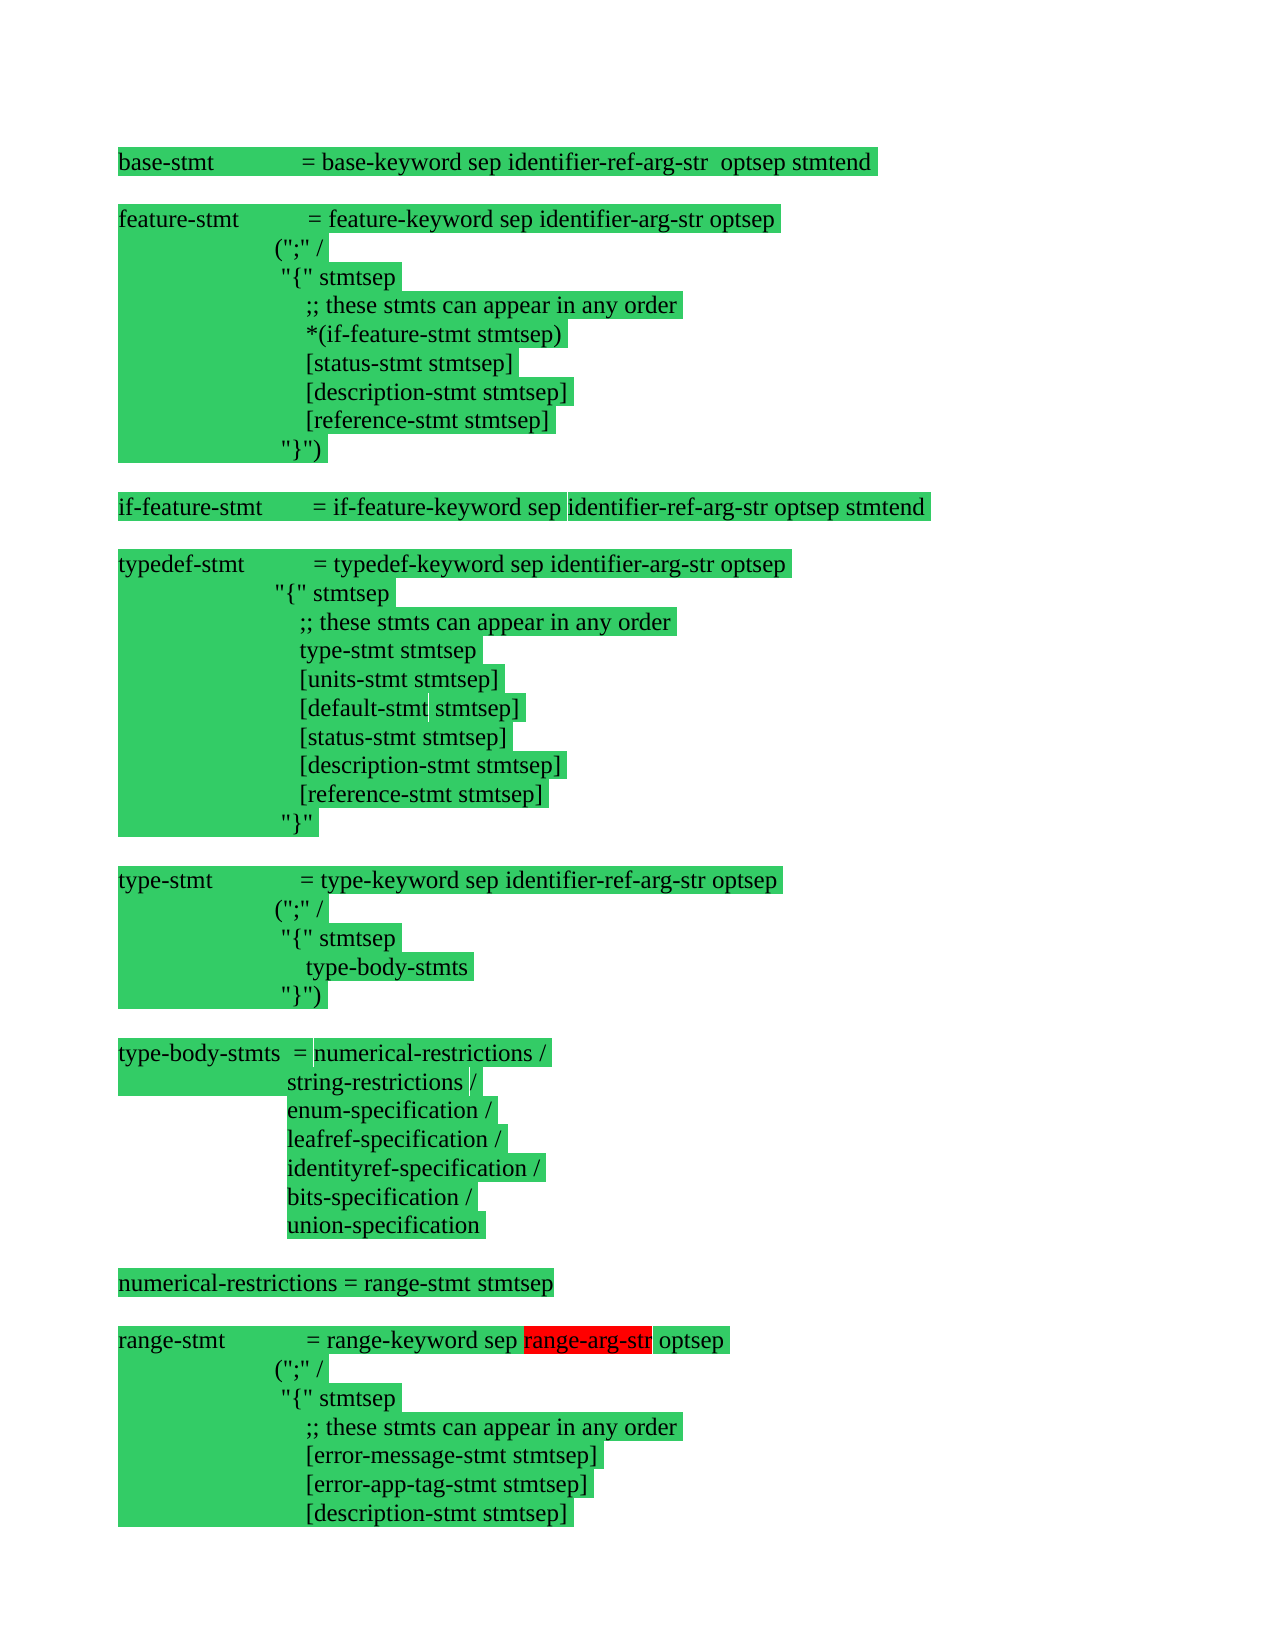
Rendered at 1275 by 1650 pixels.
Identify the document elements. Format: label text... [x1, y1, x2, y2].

text [error-app-tag-stmt stmtsep] [118, 1469, 1157, 1498]
text string-restrictions / [118, 1067, 1157, 1096]
text [description-stmt stmtsep] [118, 377, 1157, 406]
text [reference-stmt stmtsep] [118, 406, 1157, 434]
text union-specification [118, 1211, 1157, 1239]
text bits-specification / [118, 1182, 1157, 1211]
text range-stmt = range-keyword sep range-arg-str optsep [118, 1326, 1157, 1354]
text ;; these stmts can appear in any order [118, 291, 1157, 319]
text [status-stmt stmtsep] [118, 348, 1157, 377]
text numerical-restrictions = range-stmt stmtsep [118, 1268, 1157, 1297]
text "}" [118, 808, 1157, 837]
text [units-stmt stmtsep] [118, 664, 1157, 693]
text [status-stmt stmtsep] [118, 722, 1157, 751]
text if-feature-stmt = if-feature-keyword sep identifier-ref-arg-str optsep stmtend [118, 492, 1157, 521]
text (";" / [118, 894, 1157, 923]
text type-body-stmts = numerical-restrictions / [118, 1038, 1157, 1067]
text *(if-feature-stmt stmtsep) [118, 319, 1157, 348]
text [error-message-stmt stmtsep] [118, 1441, 1157, 1469]
text "{" stmtsep [118, 923, 1157, 952]
text typedef-stmt = typedef-keyword sep identifier-arg-str optsep [118, 549, 1157, 578]
text "}") [118, 981, 1157, 1009]
text [reference-stmt stmtsep] [118, 779, 1157, 808]
text feature-stmt = feature-keyword sep identifier-arg-str optsep [118, 204, 1157, 233]
text (";" / [118, 233, 1157, 262]
text "}") [118, 434, 1157, 463]
text [description-stmt stmtsep] [118, 751, 1157, 779]
text [description-stmt stmtsep] [118, 1498, 1157, 1527]
text "{" stmtsep [118, 1383, 1157, 1412]
text [default-stmt stmtsep] [118, 693, 1157, 722]
text type-stmt = type-keyword sep identifier-ref-arg-str optsep [118, 866, 1157, 894]
text ;; these stmts can appear in any order [118, 1412, 1157, 1441]
text "{" stmtsep [118, 262, 1157, 291]
text leafref-specification / [118, 1124, 1157, 1153]
text enum-specification / [118, 1096, 1157, 1124]
text "{" stmtsep [118, 578, 1157, 607]
text type-body-stmts [118, 952, 1157, 981]
text identityref-specification / [118, 1153, 1157, 1182]
text ;; these stmts can appear in any order [118, 607, 1157, 636]
text base-stmt = base-keyword sep identifier-ref-arg-str optsep stmtend [118, 147, 1157, 176]
text (";" / [118, 1354, 1157, 1383]
text type-stmt stmtsep [118, 636, 1157, 664]
